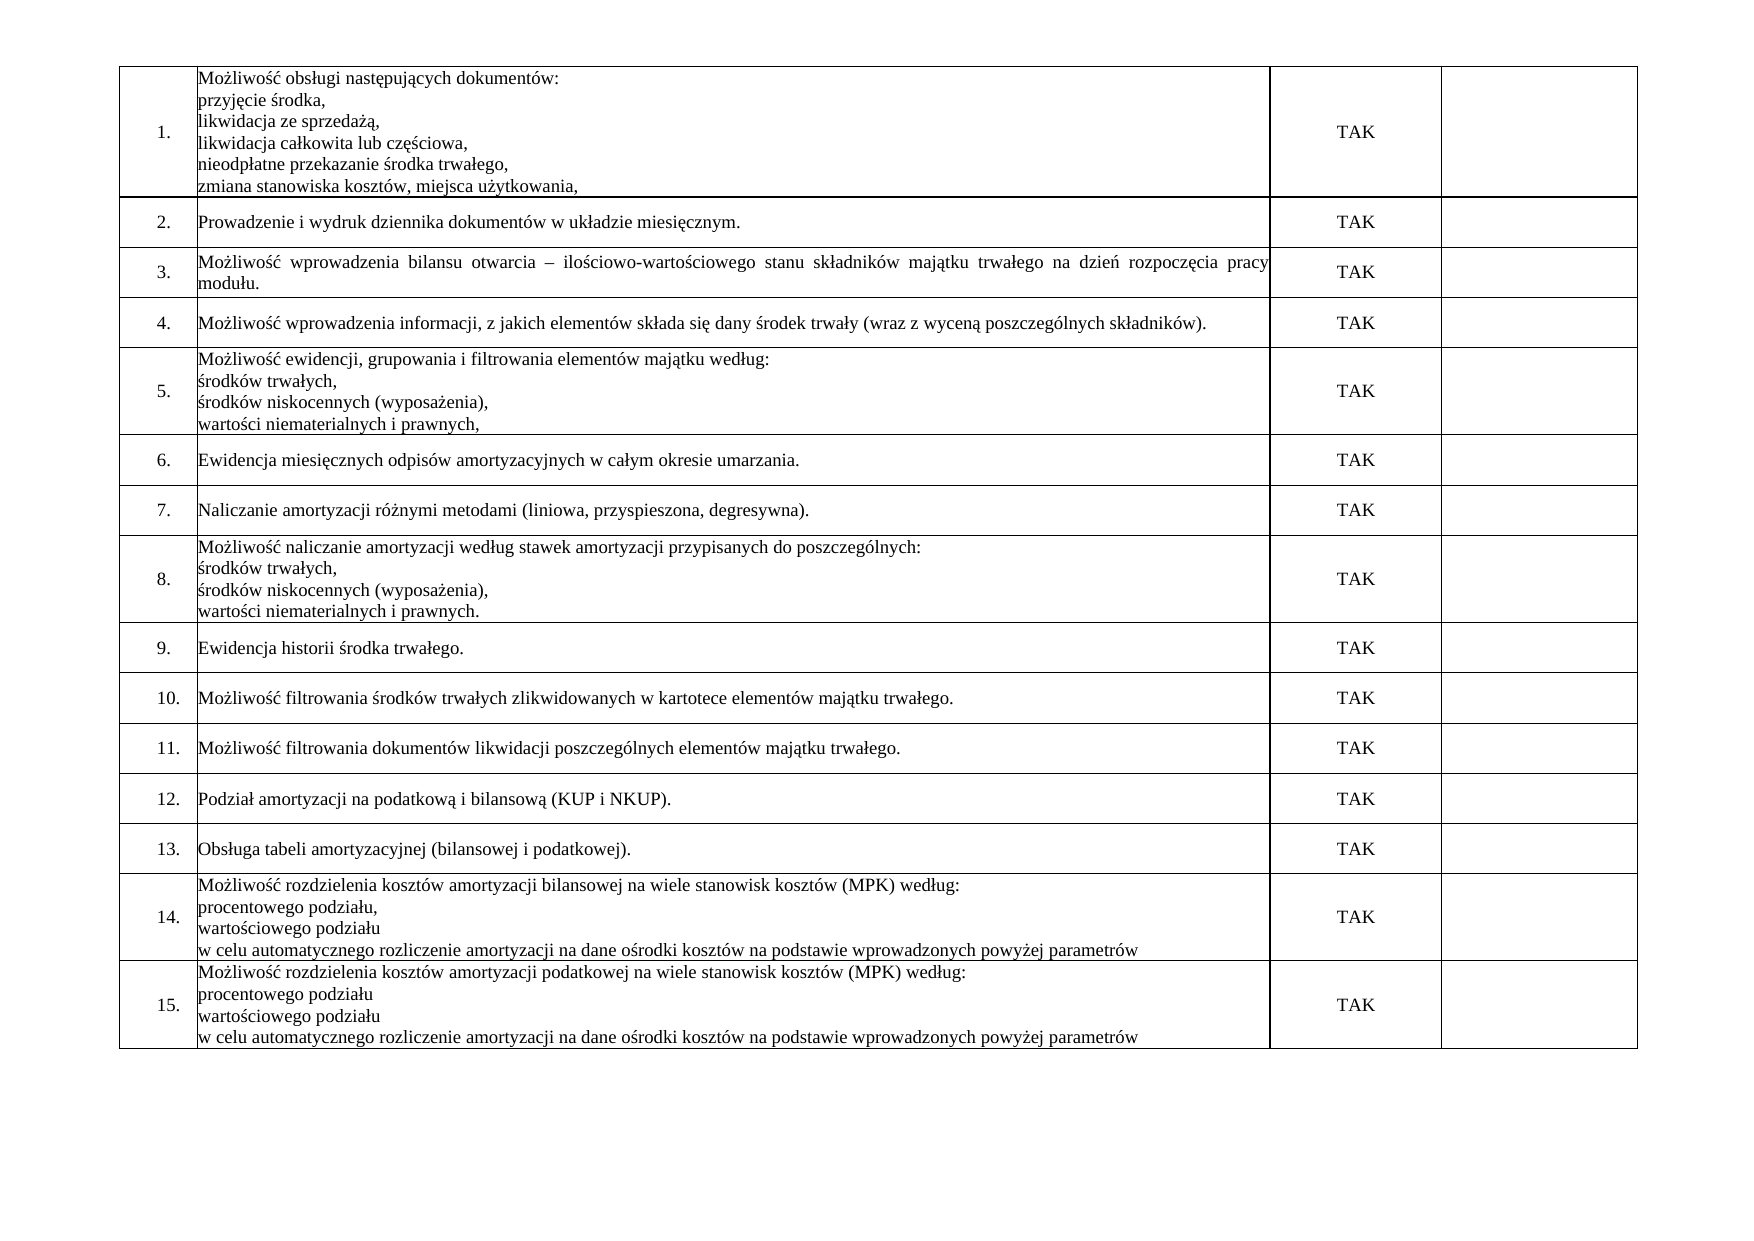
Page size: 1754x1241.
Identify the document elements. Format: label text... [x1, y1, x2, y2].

table_cell TAK [1271, 486, 1441, 535]
table_cell Możliwość rozdzielenia kosztów amortyzacji podatkowej na wiele stanowisk kosztów (MPK) według: procentowego podziału wartościowego podziału w celu automatycznego rozliczenie amortyzacji na dane ośrodki kosztów na podstawie wprowadzonych powyżej parametrów [198, 961, 1269, 1048]
table_cell Prowadzenie i wydruk dziennika dokumentów w układzie miesięcznym. [198, 198, 1269, 247]
table_cell [120, 824, 197, 873]
table_cell Ewidencja miesięcznych odpisów amortyzacyjnych w całym okresie umarzania. [198, 435, 1269, 484]
table_cell [1442, 435, 1637, 484]
table_cell [1442, 724, 1637, 773]
table_cell TAK [1271, 623, 1441, 672]
table_cell TAK [1271, 961, 1441, 1048]
table_cell [120, 724, 197, 773]
table_cell [120, 486, 197, 535]
table_cell Możliwość obsługi następujących dokumentów: przyjęcie środka, likwidacja ze sprzedażą, likwidacja całkowita lub częściowa, nieodpłatne przekazanie środka trwałego, zmiana stanowiska kosztów, miejsca użytkowania, [198, 67, 1269, 196]
table_cell [1442, 824, 1637, 873]
table_cell TAK [1271, 874, 1441, 960]
table_cell Możliwość ewidencji, grupowania i filtrowania elementów majątku według: środków trwałych, środków niskocennych (wyposażenia), wartości niematerialnych i prawnych, [198, 348, 1269, 434]
table_cell Podział amortyzacji na podatkową i bilansową (KUP i NKUP). [198, 774, 1269, 823]
table_cell TAK [1271, 67, 1441, 196]
table_cell TAK [1271, 198, 1441, 247]
table_cell TAK [1271, 248, 1441, 297]
table_cell [120, 435, 197, 484]
table_cell [1442, 961, 1637, 1048]
table_cell [1442, 67, 1637, 196]
table_cell Możliwość wprowadzenia bilansu otwarcia – ilościowo-wartościowego stanu składników majątku trwałego na dzień rozpoczęcia pracy modułu. [198, 248, 1269, 297]
table_cell [1442, 298, 1637, 347]
table_cell TAK [1271, 435, 1441, 484]
table_cell TAK [1271, 536, 1441, 622]
table_cell [120, 673, 197, 722]
table_cell [1442, 198, 1637, 247]
table_cell Możliwość filtrowania środków trwałych zlikwidowanych w kartotece elementów majątku trwałego. [198, 673, 1269, 722]
table_cell TAK [1271, 774, 1441, 823]
table_cell TAK [1271, 824, 1441, 873]
table_cell Naliczanie amortyzacji różnymi metodami (liniowa, przyspieszona, degresywna). [198, 486, 1269, 535]
table_cell [120, 348, 197, 434]
table_cell [1442, 874, 1637, 960]
table_cell [120, 67, 197, 196]
table_cell [1442, 673, 1637, 722]
table_cell TAK [1271, 673, 1441, 722]
table_cell [120, 536, 197, 622]
table_cell TAK [1271, 348, 1441, 434]
table_cell [1442, 623, 1637, 672]
table_cell [1442, 348, 1637, 434]
table_cell TAK [1271, 298, 1441, 347]
table_cell [120, 298, 197, 347]
table_cell [1442, 536, 1637, 622]
table_cell [120, 198, 197, 247]
table_cell [120, 874, 197, 960]
table_cell Ewidencja historii środka trwałego. [198, 623, 1269, 672]
table_cell Możliwość naliczanie amortyzacji według stawek amortyzacji przypisanych do poszczególnych: środków trwałych, środków niskocennych (wyposażenia), wartości niematerialnych i prawnych. [198, 536, 1269, 622]
table_cell [1442, 774, 1637, 823]
table_cell [120, 248, 197, 297]
table_cell [120, 623, 197, 672]
table_cell Możliwość rozdzielenia kosztów amortyzacji bilansowej na wiele stanowisk kosztów (MPK) według: procentowego podziału, wartościowego podziału w celu automatycznego rozliczenie amortyzacji na dane ośrodki kosztów na podstawie wprowadzonych powyżej parametrów [198, 874, 1269, 960]
table_cell TAK [1271, 724, 1441, 773]
table_cell [120, 774, 197, 823]
table_cell [120, 961, 197, 1048]
table_cell [1442, 486, 1637, 535]
table_cell Możliwość filtrowania dokumentów likwidacji poszczególnych elementów majątku trwałego. [198, 724, 1269, 773]
table_cell Możliwość wprowadzenia informacji, z jakich elementów składa się dany środek trwały (wraz z wyceną poszczególnych składników). [198, 298, 1269, 347]
table_cell [1442, 248, 1637, 297]
table_cell Obsługa tabeli amortyzacyjnej (bilansowej i podatkowej). [198, 824, 1269, 873]
